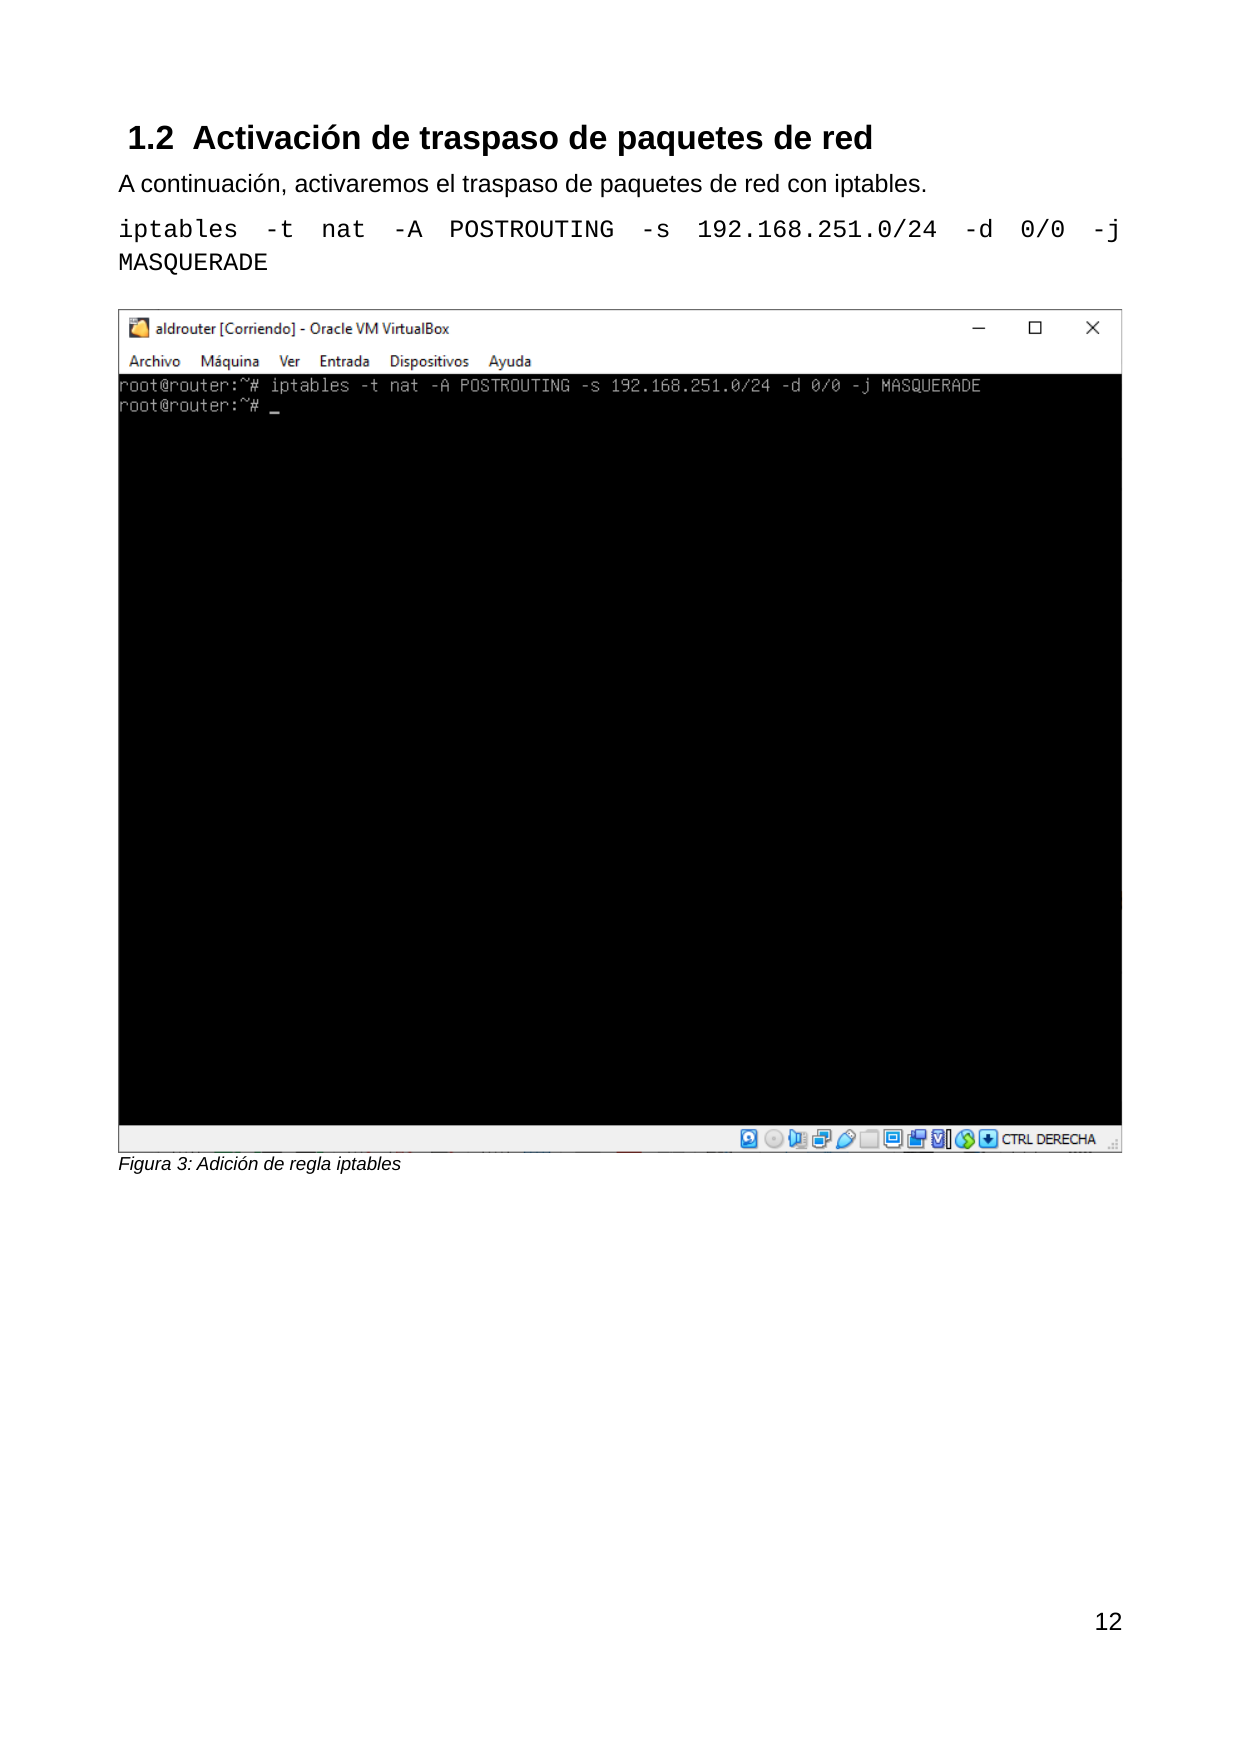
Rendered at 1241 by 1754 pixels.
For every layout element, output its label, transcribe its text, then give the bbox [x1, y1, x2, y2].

text A continuación, activaremos el traspaso de paquetes de red con iptables. [118, 169, 1122, 198]
text iptables -t nat -A POSTROUTING -s 192.168.251.0/24 -d 0/0 -j MASQUERADE [118, 217, 1122, 278]
text Figura 3: Adición de regla iptables [118, 1153, 1122, 1174]
subtitle Activación de traspaso de paquetes de red [118, 118, 1122, 157]
picture [118, 309, 1123, 1153]
